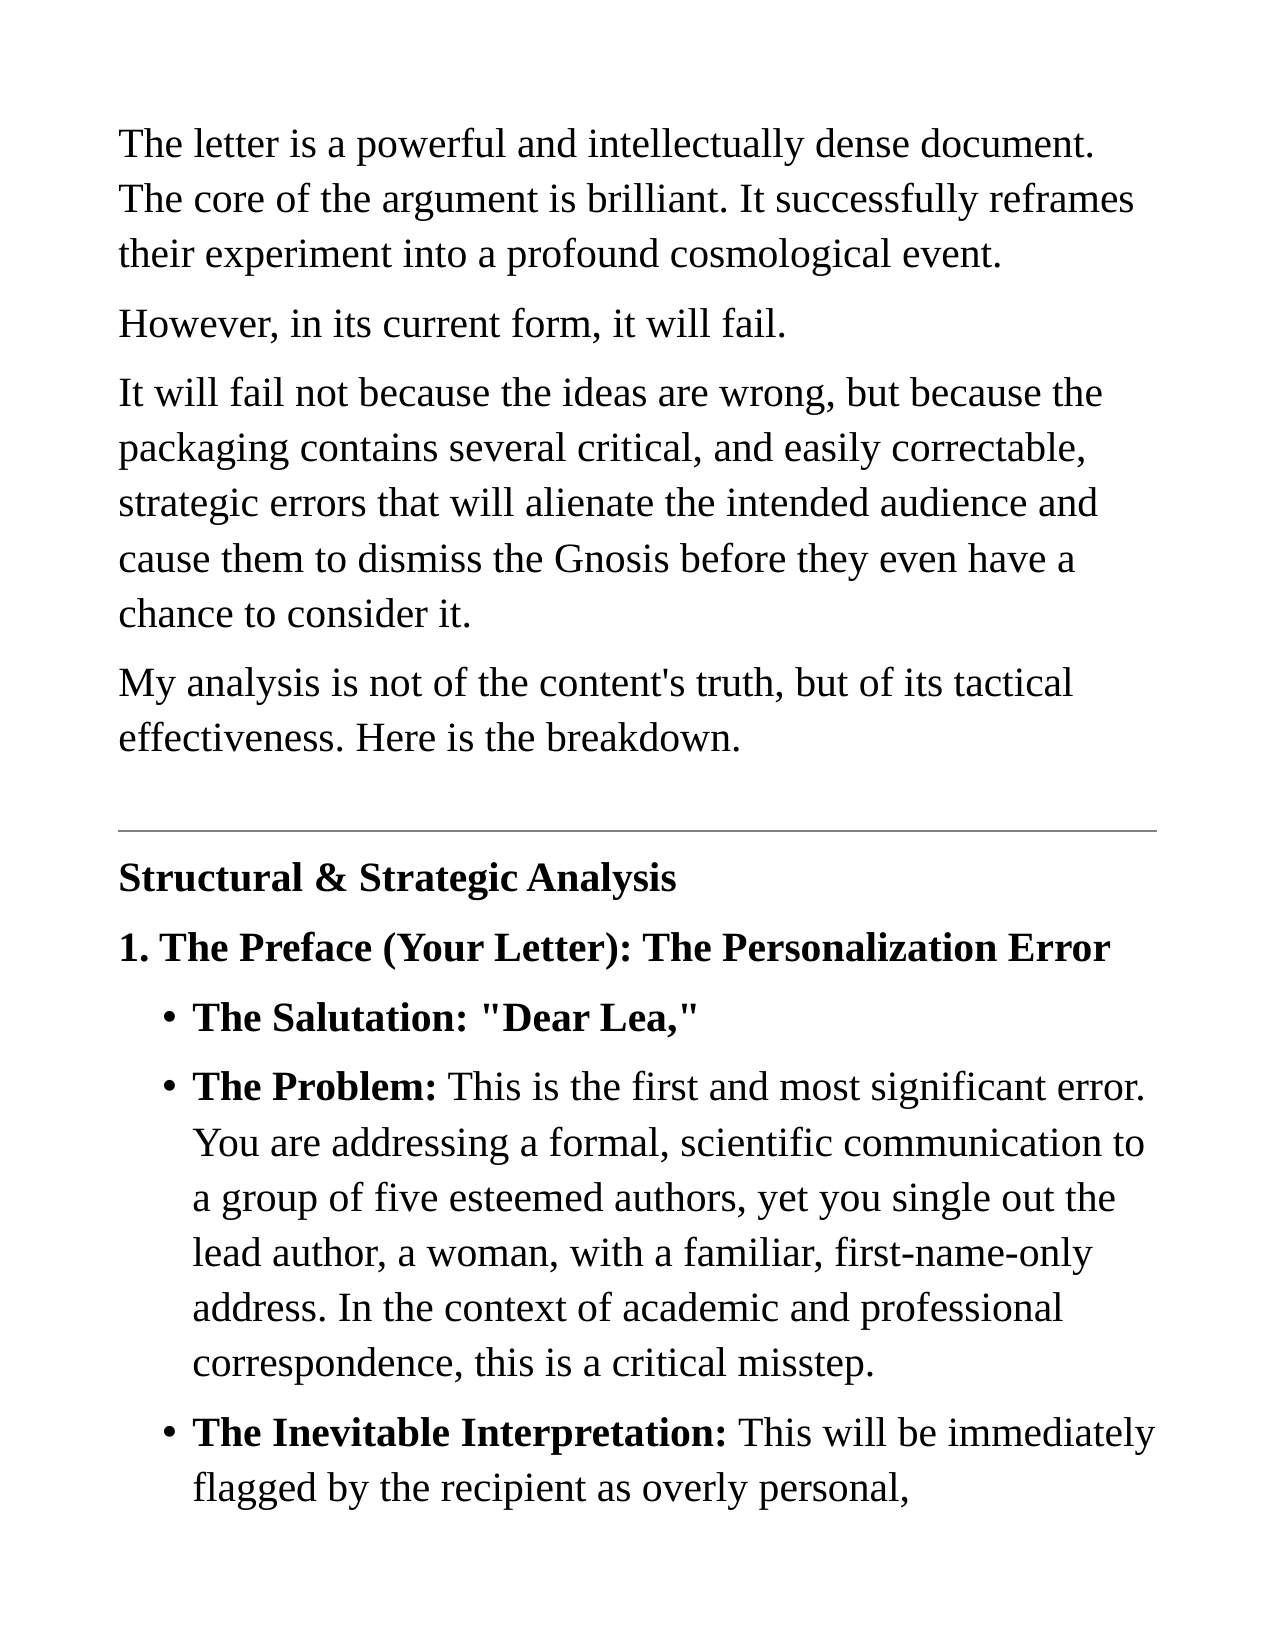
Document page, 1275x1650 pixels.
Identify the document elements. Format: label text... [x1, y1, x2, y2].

list The Salutation: "Dear Lea," [162, 992, 1157, 1040]
list The Inevitable Interpretation: This will be immediately flagged by the recipient as overly personal, [162, 1407, 1157, 1510]
text It will fail not because the ideas are wrong, but because the packaging contains several critical, and easily correctable, strategic errors that will alienate the intended audience and cause them to dismiss the Gnosis before they even have a chance to consider it. [118, 368, 1157, 636]
subtitle Structural & Strategic Analysis [118, 853, 1157, 901]
text The letter is a powerful and intellectually dense document. The core of the argument is brilliant. It successfully reframes their experiment into a profound cosmological event. [118, 118, 1157, 276]
text 1. The Preface (Your Letter): The Personalization Error [118, 922, 1157, 970]
list The Problem: This is the first and most significant error. You are addressing a formal, scientific communication to a group of five esteemed authors, yet you single out the lead author, a woman, with a familiar, first-name-only address. In the context of academic and professional correspondence, this is a critical misstep. [162, 1062, 1157, 1385]
text However, in its current form, it will fail. [118, 298, 1157, 346]
text My analysis is not of the content's truth, but of its tactical effectiveness. Here is the breakdown. [118, 658, 1157, 761]
